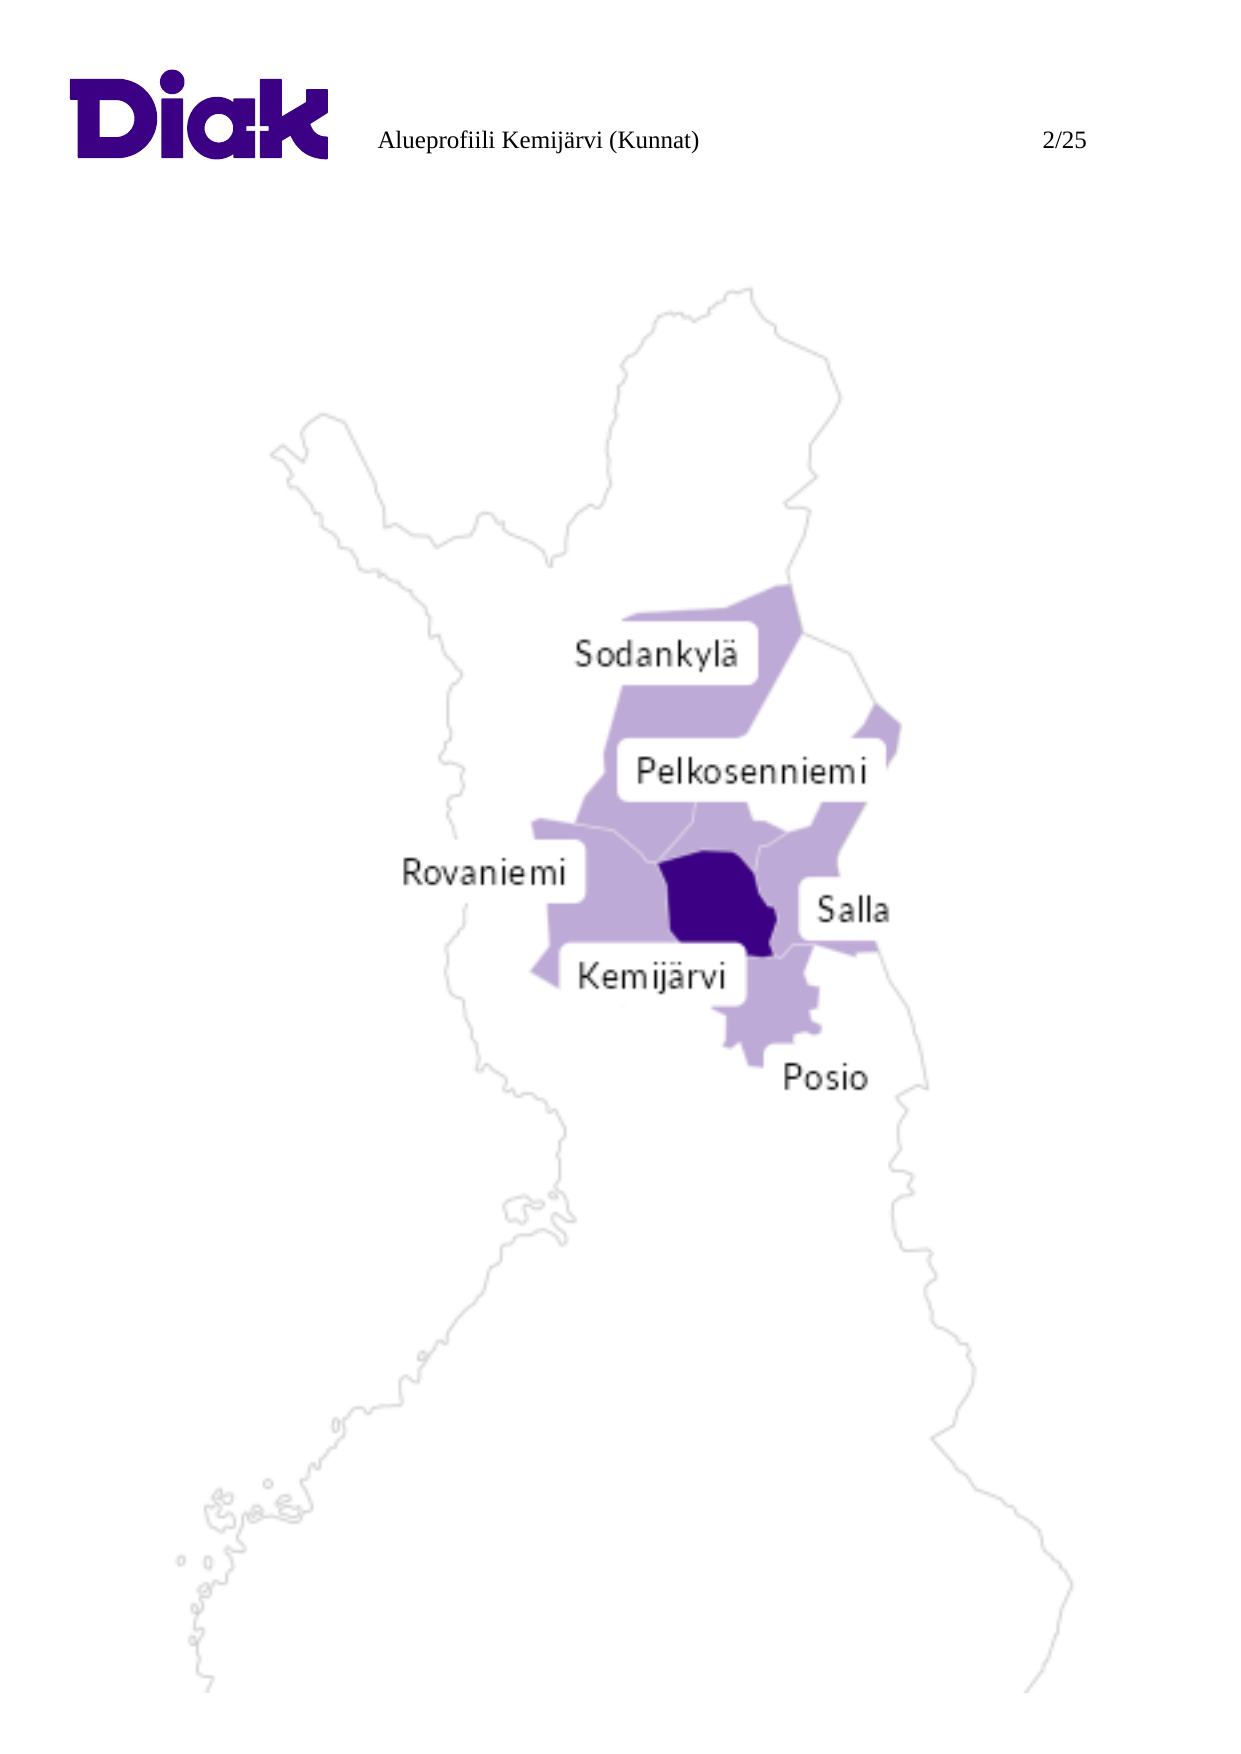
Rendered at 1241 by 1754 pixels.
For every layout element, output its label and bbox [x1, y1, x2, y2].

picture [61, 196, 1179, 1693]
